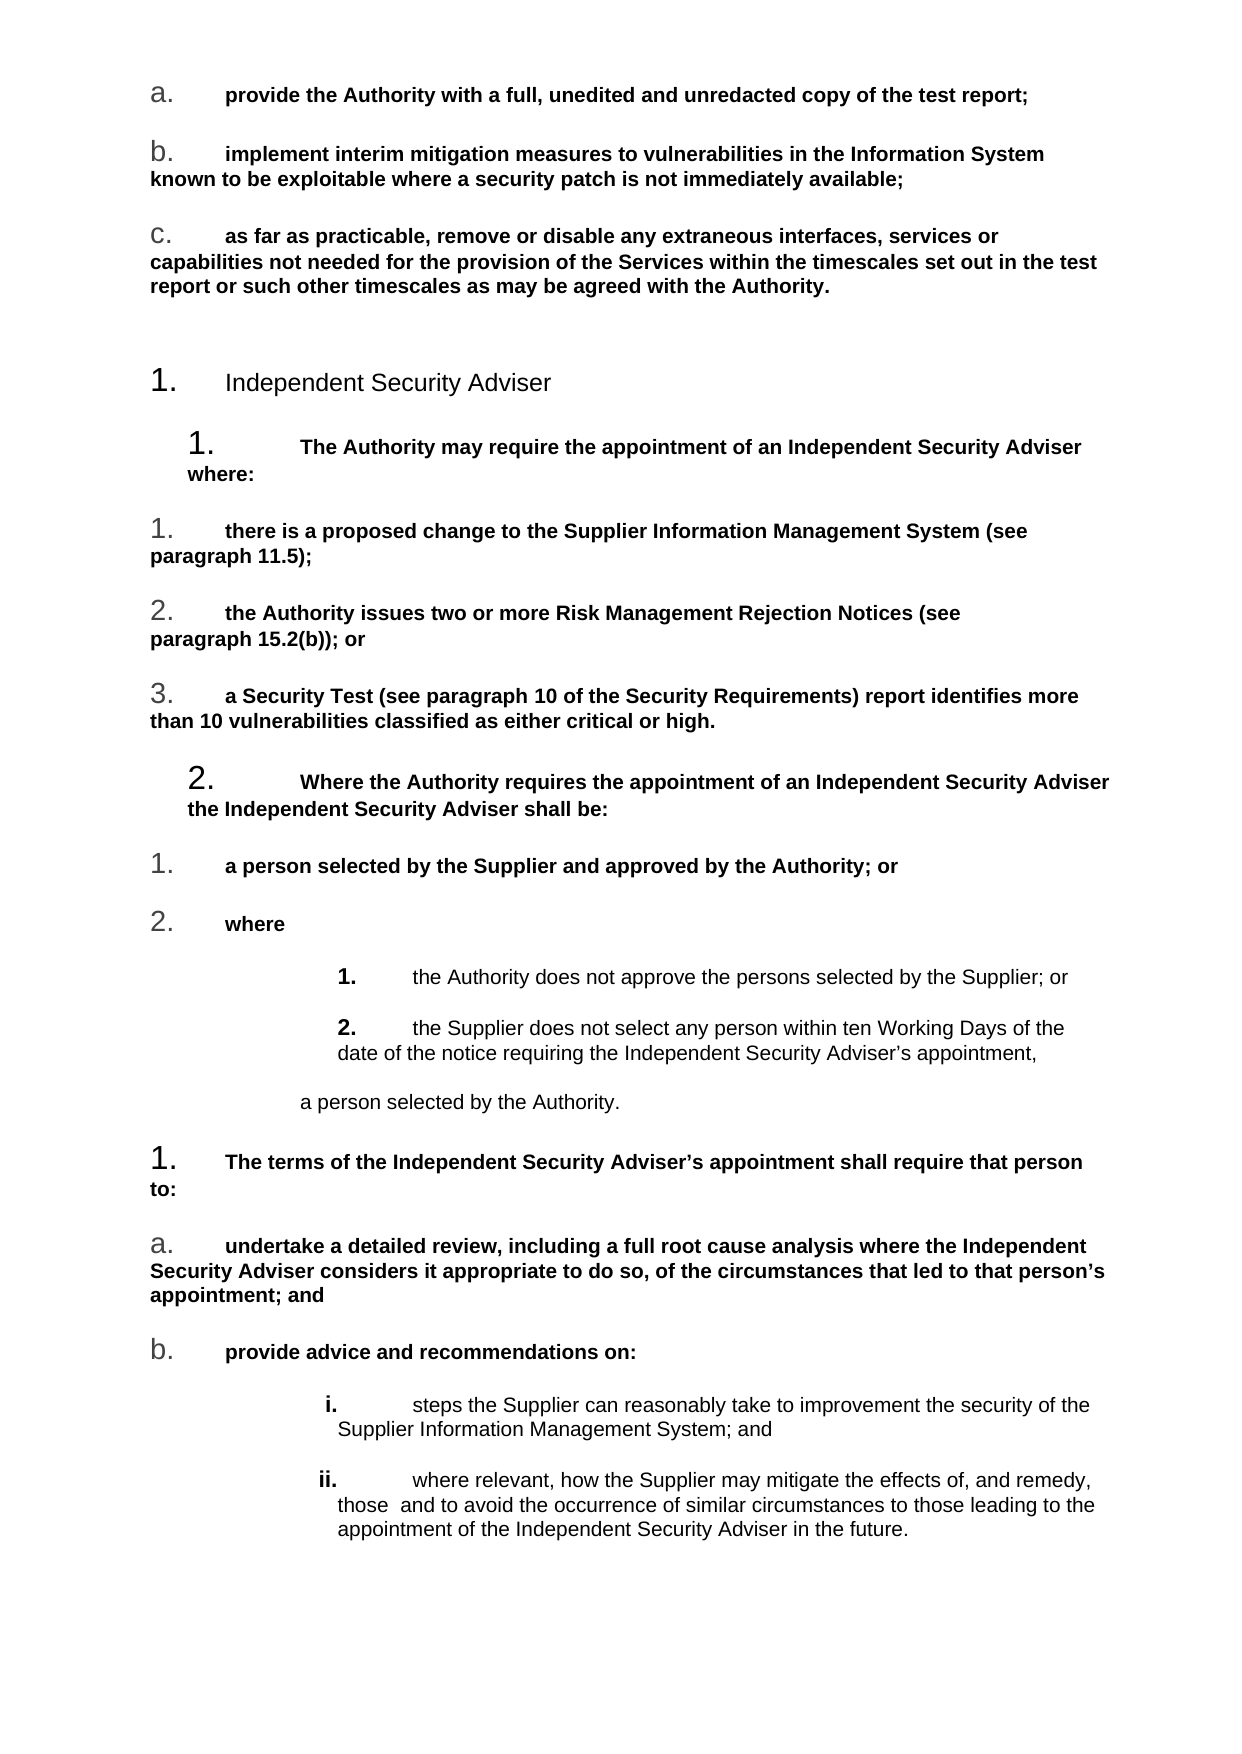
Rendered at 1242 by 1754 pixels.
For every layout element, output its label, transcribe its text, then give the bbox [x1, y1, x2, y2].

subtitle there is a proposed change to the Supplier Information Management System (see paragraph 11.5); [150, 511, 1111, 568]
subtitle the Supplier does not select any person within ten Working Days of the date of the notice requiring the Independent Security Adviser’s appointment, [337, 1014, 1111, 1064]
subtitle Where the Authority requires the appointment of an Independent Security Adviser the Independent Security Adviser shall be: [187, 758, 1111, 821]
subtitle the Authority issues two or more Risk Management Rejection Notices (see paragraph 15.2(b)); or [150, 593, 1111, 651]
subtitle where [150, 904, 1111, 938]
subtitle The Authority may require the appointment of an Independent Security Adviser where: [187, 423, 1111, 486]
subtitle undertake a detailed review, including a full root cause analysis where the Independent Security Adviser considers it appropriate to do so, of the circumstances that led to that person’s appointment; and [150, 1226, 1111, 1307]
subtitle where relevant, how the Supplier may mitigate the effects of, and remedy, those and to avoid the occurrence of similar circumstances to those leading to the appointment of the Independent Security Adviser in the future. [337, 1466, 1111, 1540]
subtitle provide the Authority with a full, unedited and unredacted copy of the test report; [150, 75, 1111, 108]
text a person selected by the Authority. [300, 1089, 1111, 1113]
subtitle implement interim mitigation measures to vulnerabilities in the Information System known to be exploitable where a security patch is not immediately available; [150, 133, 1111, 191]
subtitle steps the Supplier can reasonably take to improvement the security of the Supplier Information Management System; and [337, 1391, 1111, 1441]
subtitle a person selected by the Supplier and approved by the Authority; or [150, 846, 1111, 879]
subtitle Independent Security Adviser [150, 360, 1111, 398]
subtitle The terms of the Independent Security Adviser’s appointment shall require that person to: [150, 1138, 1111, 1201]
subtitle the Authority does not approve the persons selected by the Supplier; or [337, 963, 1111, 989]
subtitle a Security Test (see paragraph 10 of the Security Requirements) report identifies more than 10 vulnerabilities classified as either critical or high. [150, 676, 1111, 733]
subtitle as far as practicable, remove or disable any extraneous interfaces, services or capabilities not needed for the provision of the Services within the timescales set out in the test report or such other timescales as may be agreed with the Authority. [150, 216, 1111, 297]
subtitle provide advice and recommendations on: [150, 1332, 1111, 1366]
